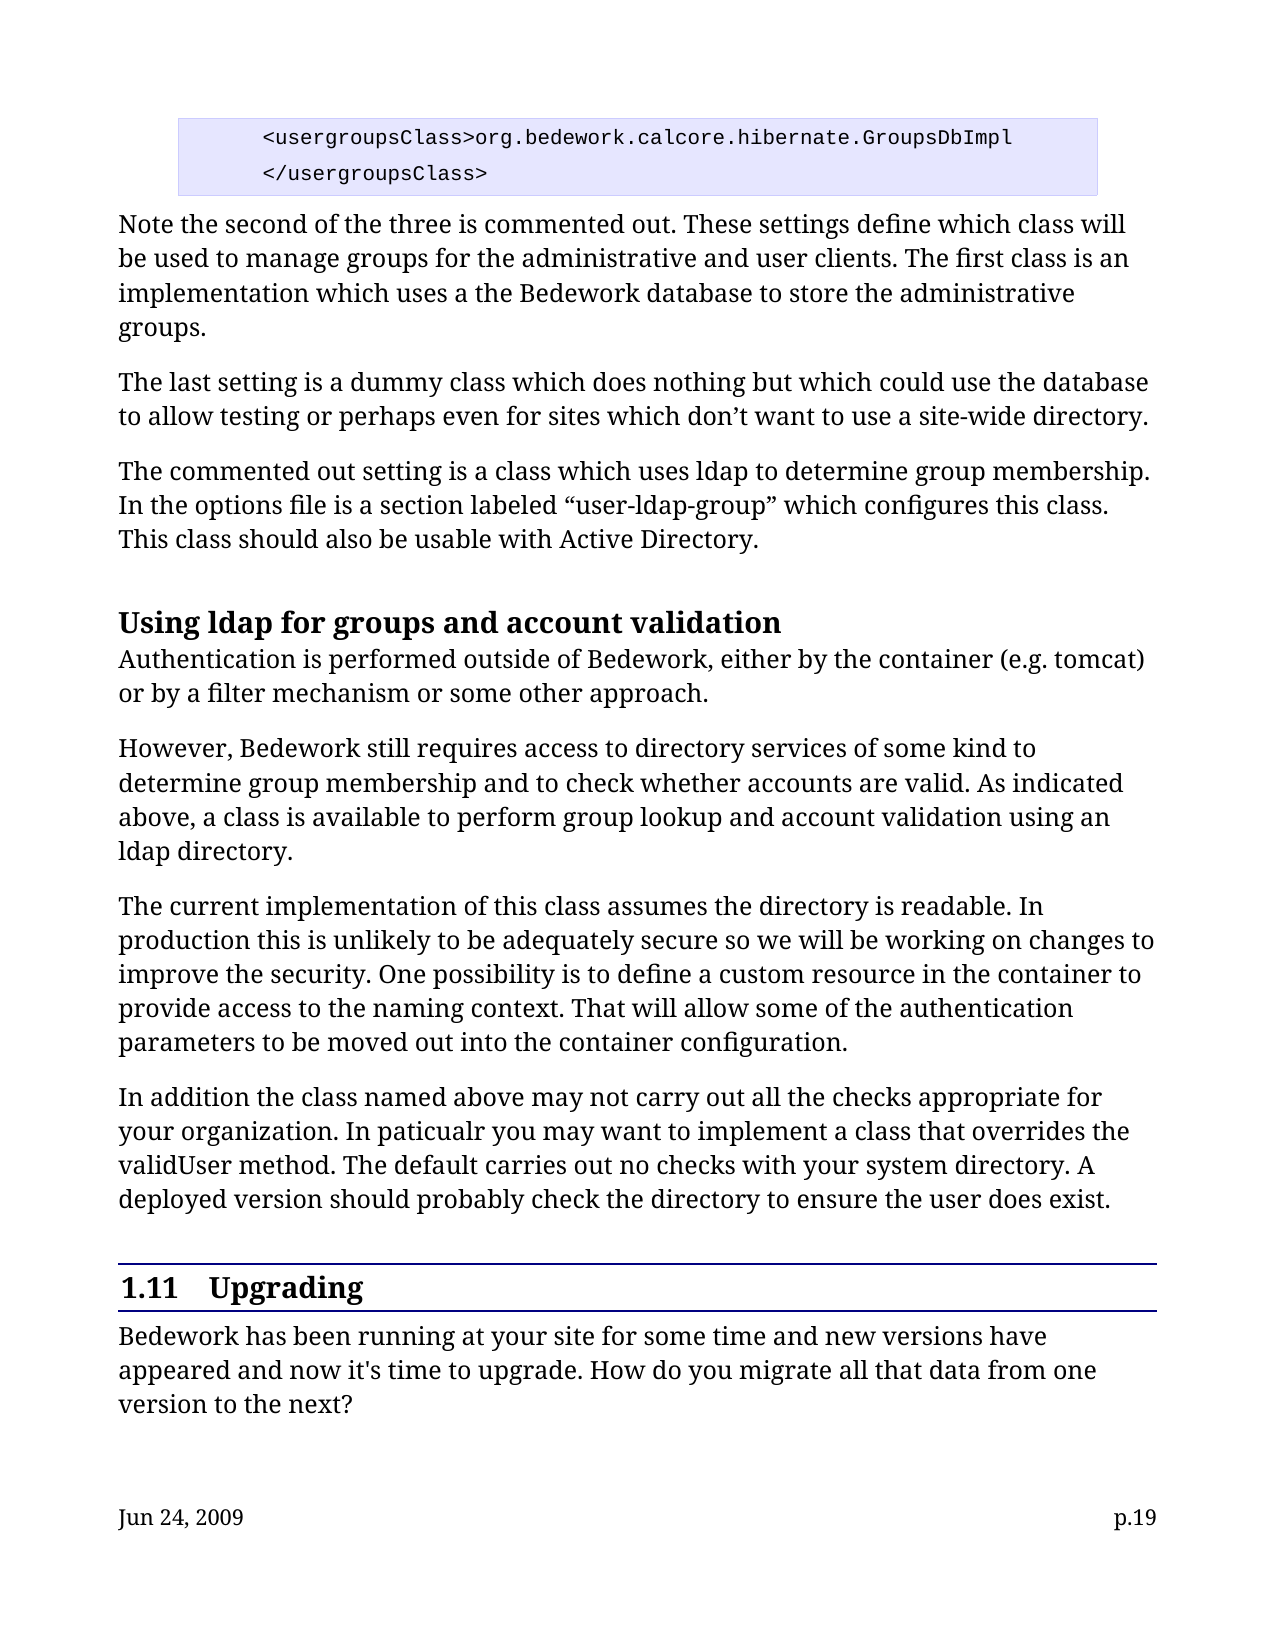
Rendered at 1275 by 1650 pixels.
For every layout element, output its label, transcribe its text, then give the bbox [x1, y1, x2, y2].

text </usergroupsClass> [179, 153, 1097, 195]
text The current implementation of this class assumes the directory is readable. In production this is unlikely to be adequately secure so we will be working on changes to improve the security. One possibility is to define a custom resource in the container to provide access to the naming context. That will allow some of the authentication parameters to be moved out into the container configuration. [118, 888, 1157, 1059]
text Authentication is performed outside of Bedework, either by the container (e.g. tomcat) or by a filter mechanism or some other approach. [118, 642, 1157, 710]
text The last setting is a dummy class which does nothing but which could use the database to allow testing or perhaps even for sites which don’t want to use a site-wide directory. [118, 364, 1157, 432]
text The commented out setting is a class which uses ldap to determine group membership. In the options file is a section labeled “user-ldap-group” which configures this class. This class should also be usable with Active Directory. [118, 453, 1157, 556]
text <usergroupsClass>org.bedework.calcore.hibernate.GroupsDbImpl [179, 119, 1097, 151]
text However, Bedework still requires access to directory services of some kind to determine group membership and to check whether accounts are valid. As indicated above, a class is available to perform group lookup and account validation using an ldap directory. [118, 731, 1157, 867]
text In addition the class named above may not carry out all the checks appropriate for your organization. In paticualr you may want to implement a class that overrides the validUser method. The default carries out no checks with your system directory. A deployed version should probably check the directory to ensure the user does exist. [118, 1080, 1157, 1216]
text Bedework has been running at your site for some time and new versions have appeared and now it's time to upgrade. How do you migrate all that data from one version to the next? [118, 1318, 1157, 1421]
subtitle Using ldap for groups and account validation [118, 602, 1157, 642]
text Note the second of the three is commented out. These settings define which class will be used to manage groups for the administrative and user clients. The first class is an implementation which uses a the Bedework database to store the administrative groups. [118, 207, 1157, 343]
subtitle Upgrading [118, 1265, 1157, 1310]
